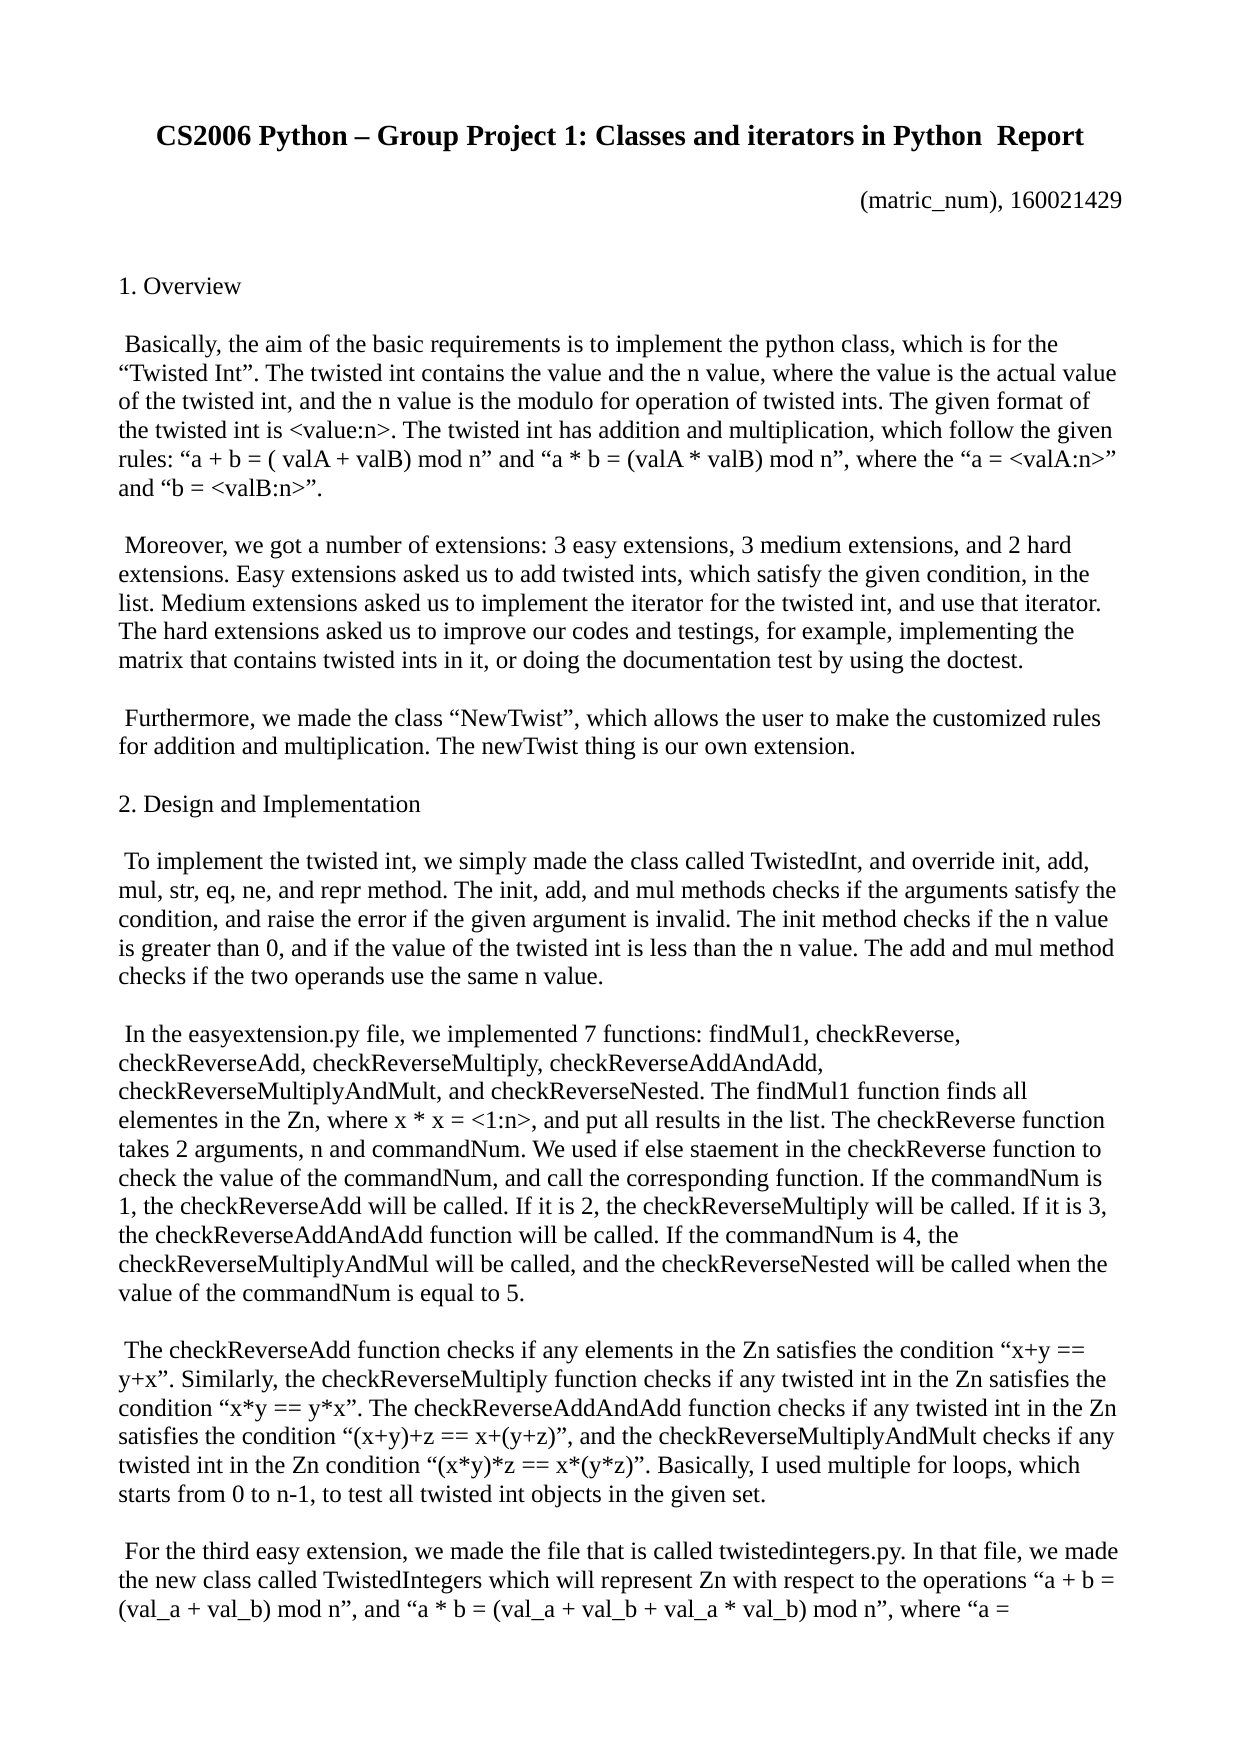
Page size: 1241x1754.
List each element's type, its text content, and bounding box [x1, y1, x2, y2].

text 1. Overview [118, 271, 1122, 300]
text In the easyextension.py file, we implemented 7 functions: findMul1, checkReverse, checkReverseAdd, checkReverseMultiply, checkReverseAddAndAdd, checkReverseMultiplyAndMult, and checkReverseNested. The findMul1 function finds all elementes in the Zn, where x * x = <1:n>, and put all results in the list. The checkReverse function takes 2 arguments, n and commandNum. We used if else staement in the checkReverse function to check the value of the commandNum, and call the corresponding function. If the commandNum is 1, the checkReverseAdd will be called. If it is 2, the checkReverseMultiply will be called. If it is 3, the checkReverseAddAndAdd function will be called. If the commandNum is 4, the checkReverseMultiplyAndMul will be called, and the checkReverseNested will be called when the value of the commandNum is equal to 5. [118, 1019, 1122, 1306]
text CS2006 Python – Group Project 1: Classes and iterators in Python Report [118, 118, 1122, 152]
text Moreover, we got a number of extensions: 3 easy extensions, 3 medium extensions, and 2 hard extensions. Easy extensions asked us to add twisted ints, which satisfy the given condition, in the list. Medium extensions asked us to implement the iterator for the twisted int, and use that iterator. The hard extensions asked us to improve our codes and testings, for example, implementing the matrix that contains twisted ints in it, or doing the documentation test by using the doctest. [118, 530, 1122, 674]
text To implement the twisted int, we simply made the class called TwistedInt, and override init, add, mul, str, eq, ne, and repr method. The init, add, and mul methods checks if the arguments satisfy the condition, and raise the error if the given argument is invalid. The init method checks if the n value is greater than 0, and if the value of the twisted int is less than the n value. The add and mul method checks if the two operands use the same n value. [118, 846, 1122, 990]
text 2. Design and Implementation [118, 789, 1122, 818]
text Basically, the aim of the basic requirements is to implement the python class, which is for the “Twisted Int”. The twisted int contains the value and the n value, where the value is the actual value of the twisted int, and the n value is the modulo for operation of twisted ints. The given format of the twisted int is <value:n>. The twisted int has addition and multiplication, which follow the given rules: “a + b = ( valA + valB) mod n” and “a * b = (valA * valB) mod n”, where the “a = <valA:n>” and “b = <valB:n>”. [118, 329, 1122, 501]
text For the third easy extension, we made the file that is called twistedintegers.py. In that file, we made the new class called TwistedIntegers which will represent Zn with respect to the operations “a + b = (val_a + val_b) mod n”, and “a * b = (val_a + val_b + val_a * val_b) mod n”, where “a = [118, 1536, 1122, 1623]
text (matric_num), 160021429 [118, 185, 1122, 214]
text The checkReverseAdd function checks if any elements in the Zn satisfies the condition “x+y == y+x”. Similarly, the checkReverseMultiply function checks if any twisted int in the Zn satisfies the condition “x*y == y*x”. The checkReverseAddAndAdd function checks if any twisted int in the Zn satisfies the condition “(x+y)+z == x+(y+z)”, and the checkReverseMultiplyAndMult checks if any twisted int in the Zn condition “(x*y)*z == x*(y*z)”. Basically, I used multiple for loops, which starts from 0 to n-1, to test all twisted int objects in the given set. [118, 1335, 1122, 1508]
text Furthermore, we made the class “NewTwist”, which allows the user to make the customized rules for addition and multiplication. The newTwist thing is our own extension. [118, 703, 1122, 760]
